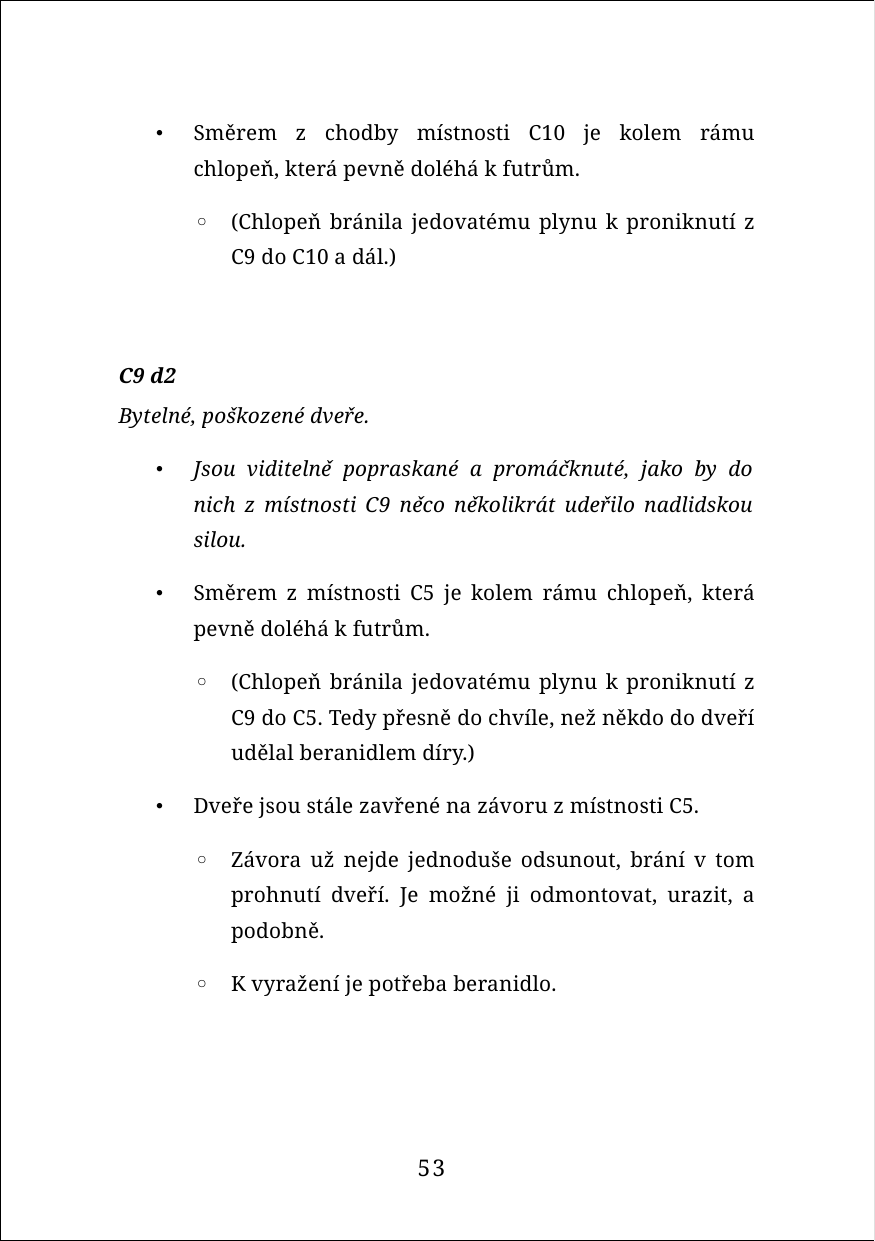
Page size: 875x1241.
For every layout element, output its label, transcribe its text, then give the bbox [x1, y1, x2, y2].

list Směrem z místnosti C5 je kolem rámu chlopeň, která pevně doléhá k futrům. [156, 578, 756, 642]
subtitle C9 d2 [118, 361, 756, 389]
list Jsou viditelně popraskané a promáčknuté, jako by do nich z místnosti C9 něco několikrát udeřilo nadlidskou silou. [156, 454, 756, 554]
list K vyražení je potřeba beranidlo. [193, 969, 756, 997]
list (Chlopeň bránila jedovatému plynu k proniknutí z C9 do C5. Tedy přesně do chvíle, než někdo do dveří udělal beranidlem díry.) [193, 667, 756, 767]
list Závora už nejde jednoduše odsunout, brání v tom prohnutí dveří. Je možné ji odmontovat, urazit, a podobně. [193, 845, 756, 944]
text Bytelné, poškozené dveře. [118, 401, 756, 429]
list Směrem z chodby místnosti C10 je kolem rámu chlopeň, která pevně doléhá k futrům. [156, 118, 756, 182]
list (Chlopeň bránila jedovatému plynu k proniknutí z C9 do C10 a dál.) [193, 207, 756, 271]
list Dveře jsou stále zavřené na závoru z místnosti C5. [156, 791, 756, 820]
